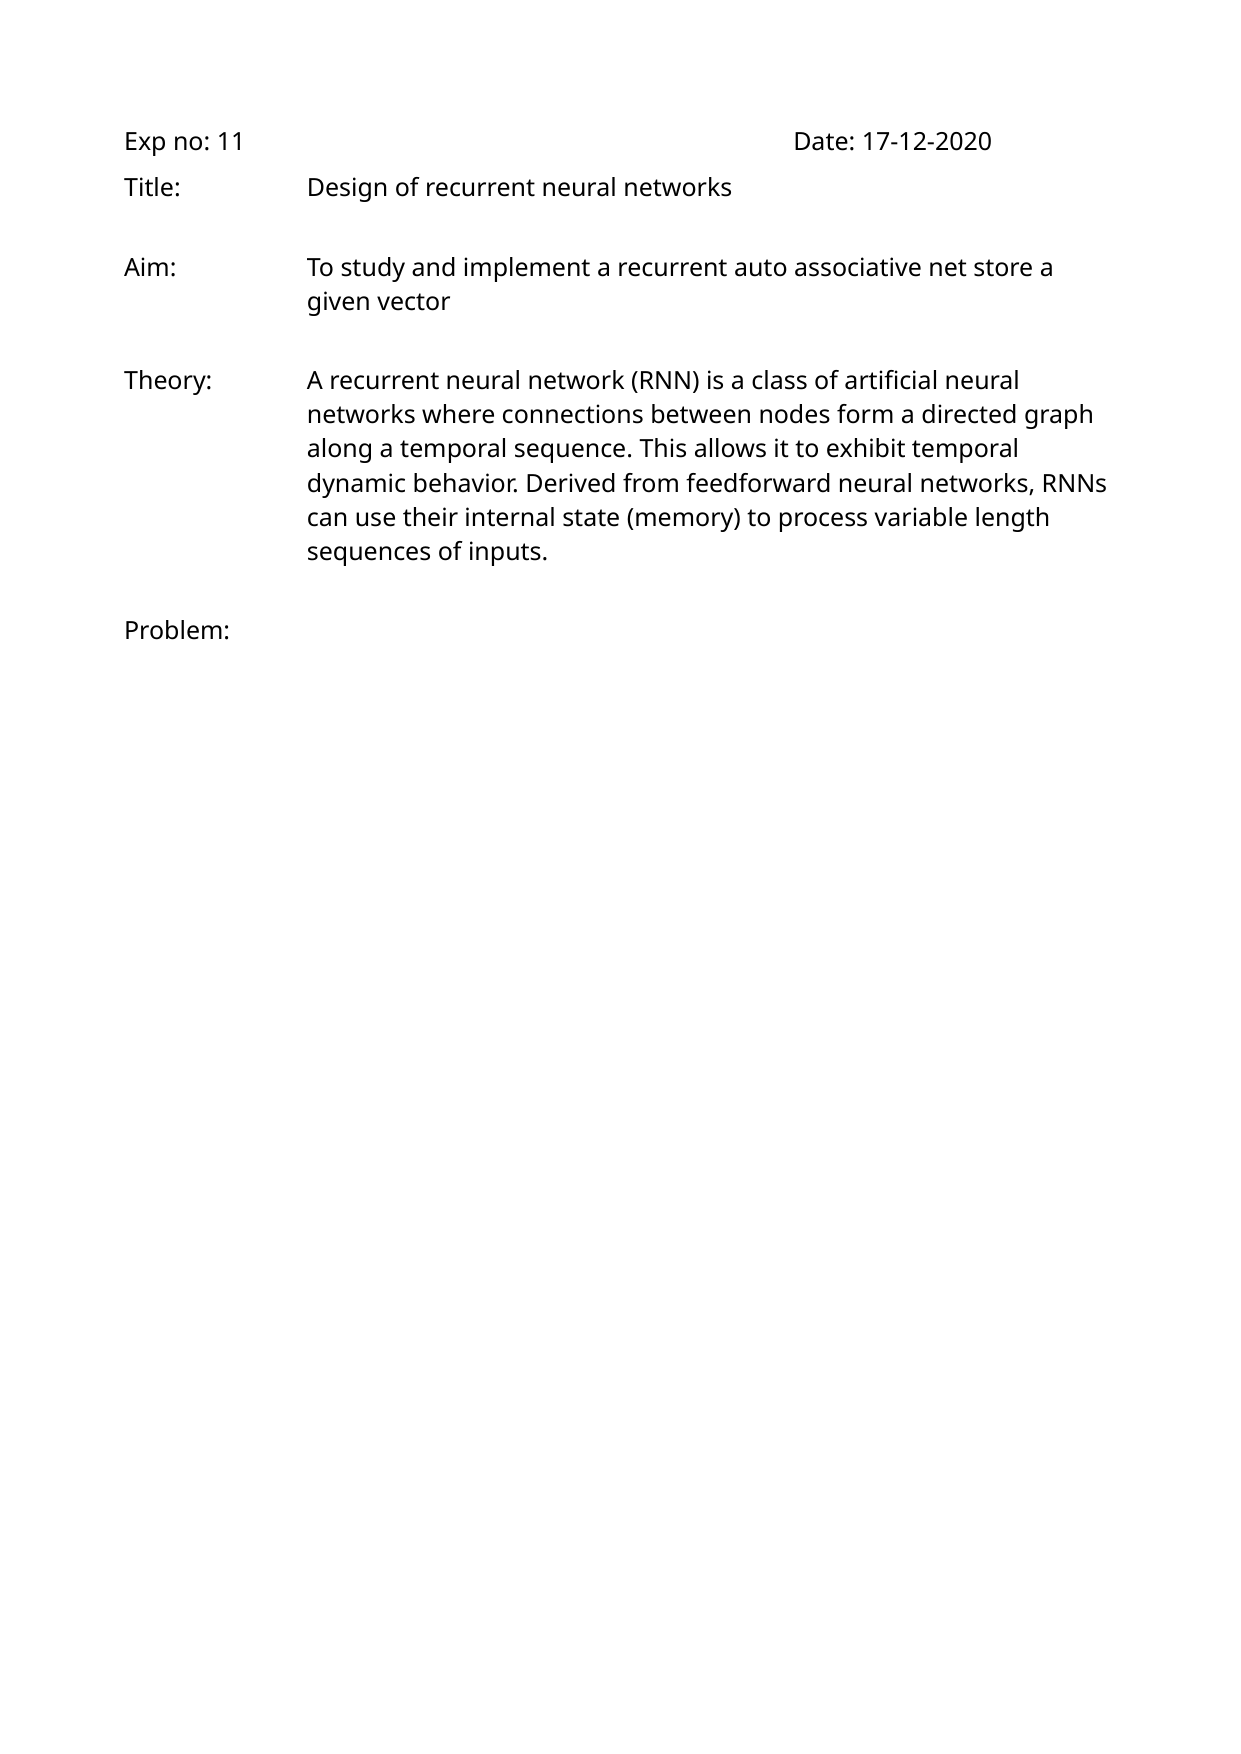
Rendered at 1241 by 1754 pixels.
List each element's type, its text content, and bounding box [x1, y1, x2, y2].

table_cell Aim: [119, 245, 301, 357]
table_cell To study and implement a recurrent auto associative net store a given vector [302, 245, 1123, 357]
table_cell Problem: [119, 608, 301, 1607]
table_header Date: 17-12-2020 [788, 119, 1123, 164]
table_cell [302, 608, 1123, 1607]
table_header Exp no: 11 [119, 119, 301, 164]
table_cell A recurrent neural network (RNN) is a class of artificial neural networks where connections between nodes form a directed graph along a temporal sequence. This allows it to exhibit temporal dynamic behavior. Derived from feedforward neural networks, RNNs can use their internal state (memory) to process variable length sequences of inputs. [302, 358, 1123, 607]
table_cell Title: [119, 165, 301, 243]
table_cell Design of recurrent neural networks [302, 165, 1123, 243]
table_header [302, 119, 787, 164]
table_cell Theory: [119, 358, 301, 607]
